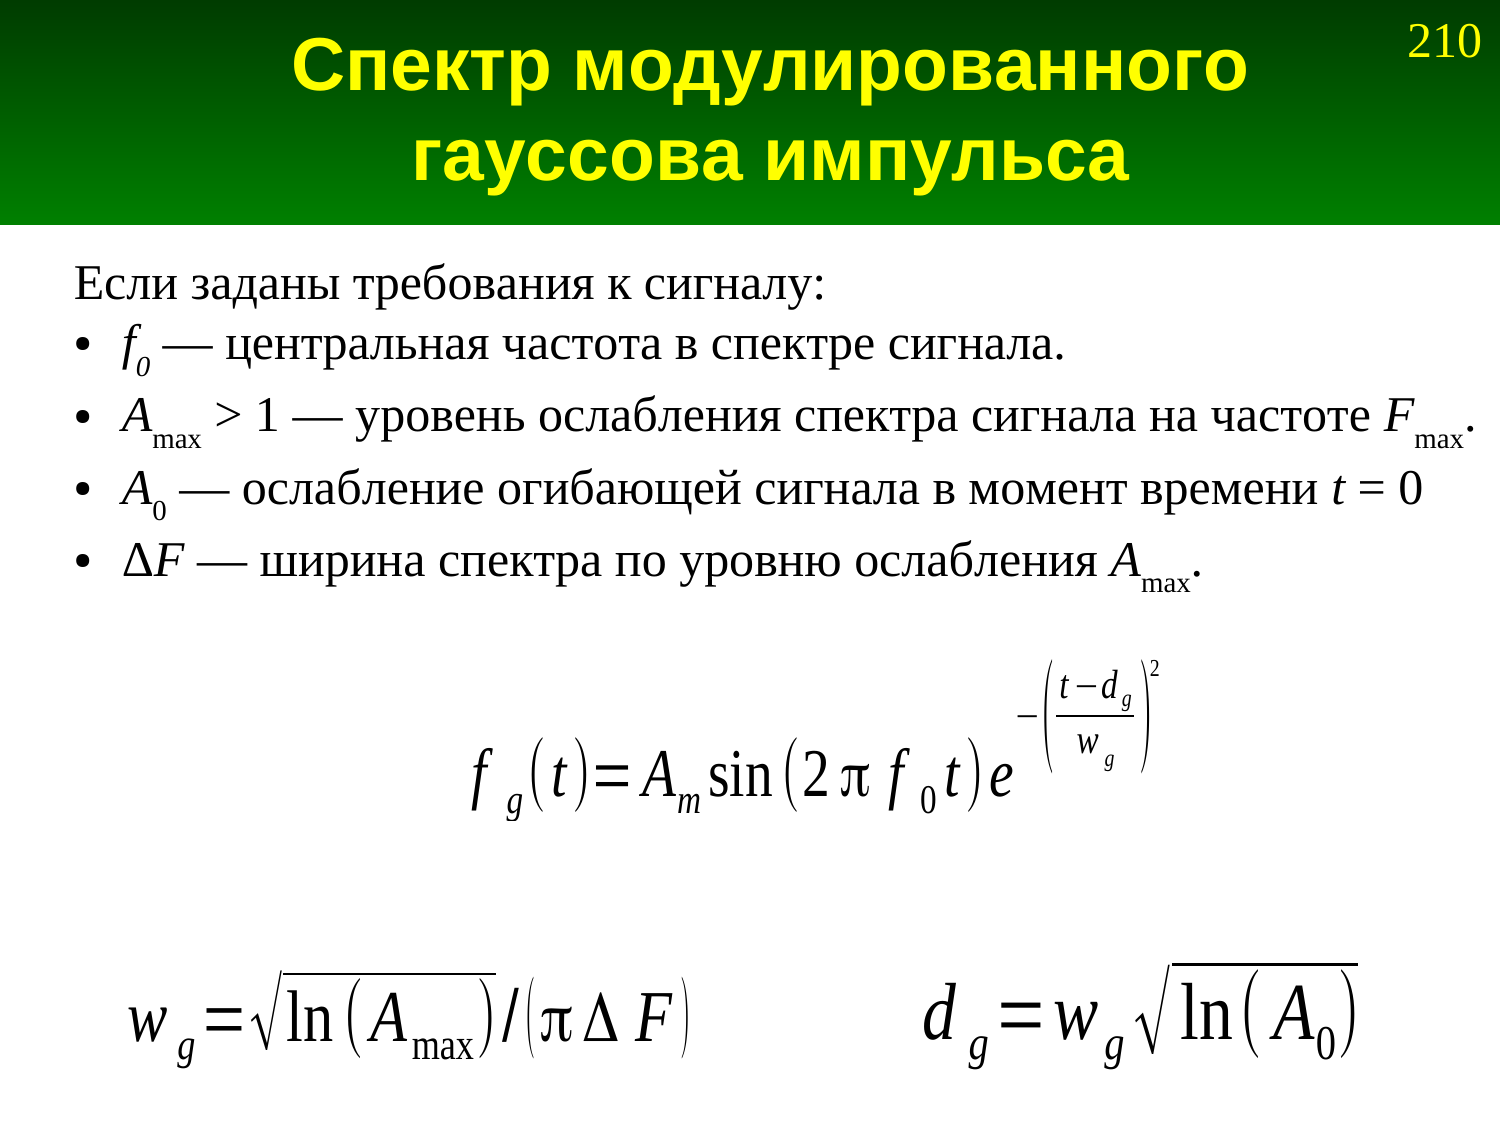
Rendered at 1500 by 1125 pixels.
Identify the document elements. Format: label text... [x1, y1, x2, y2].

text_box Если заданы требования к сигналу: f0 — центральная частота в спектре сигнала. Amax > 1 — уровень ослабления спектра сигнала на частоте Fmax. A0 — ослабление огибающей сигнала в момент времени t = 0 ΔF — ширина спектра по уровню ослабления Amax. [59, 242, 1492, 623]
chart [905, 957, 1377, 1071]
title Спектр модулированного гауссова импульса [100, 7, 1441, 204]
chart [112, 968, 708, 1069]
chart [447, 655, 1175, 821]
